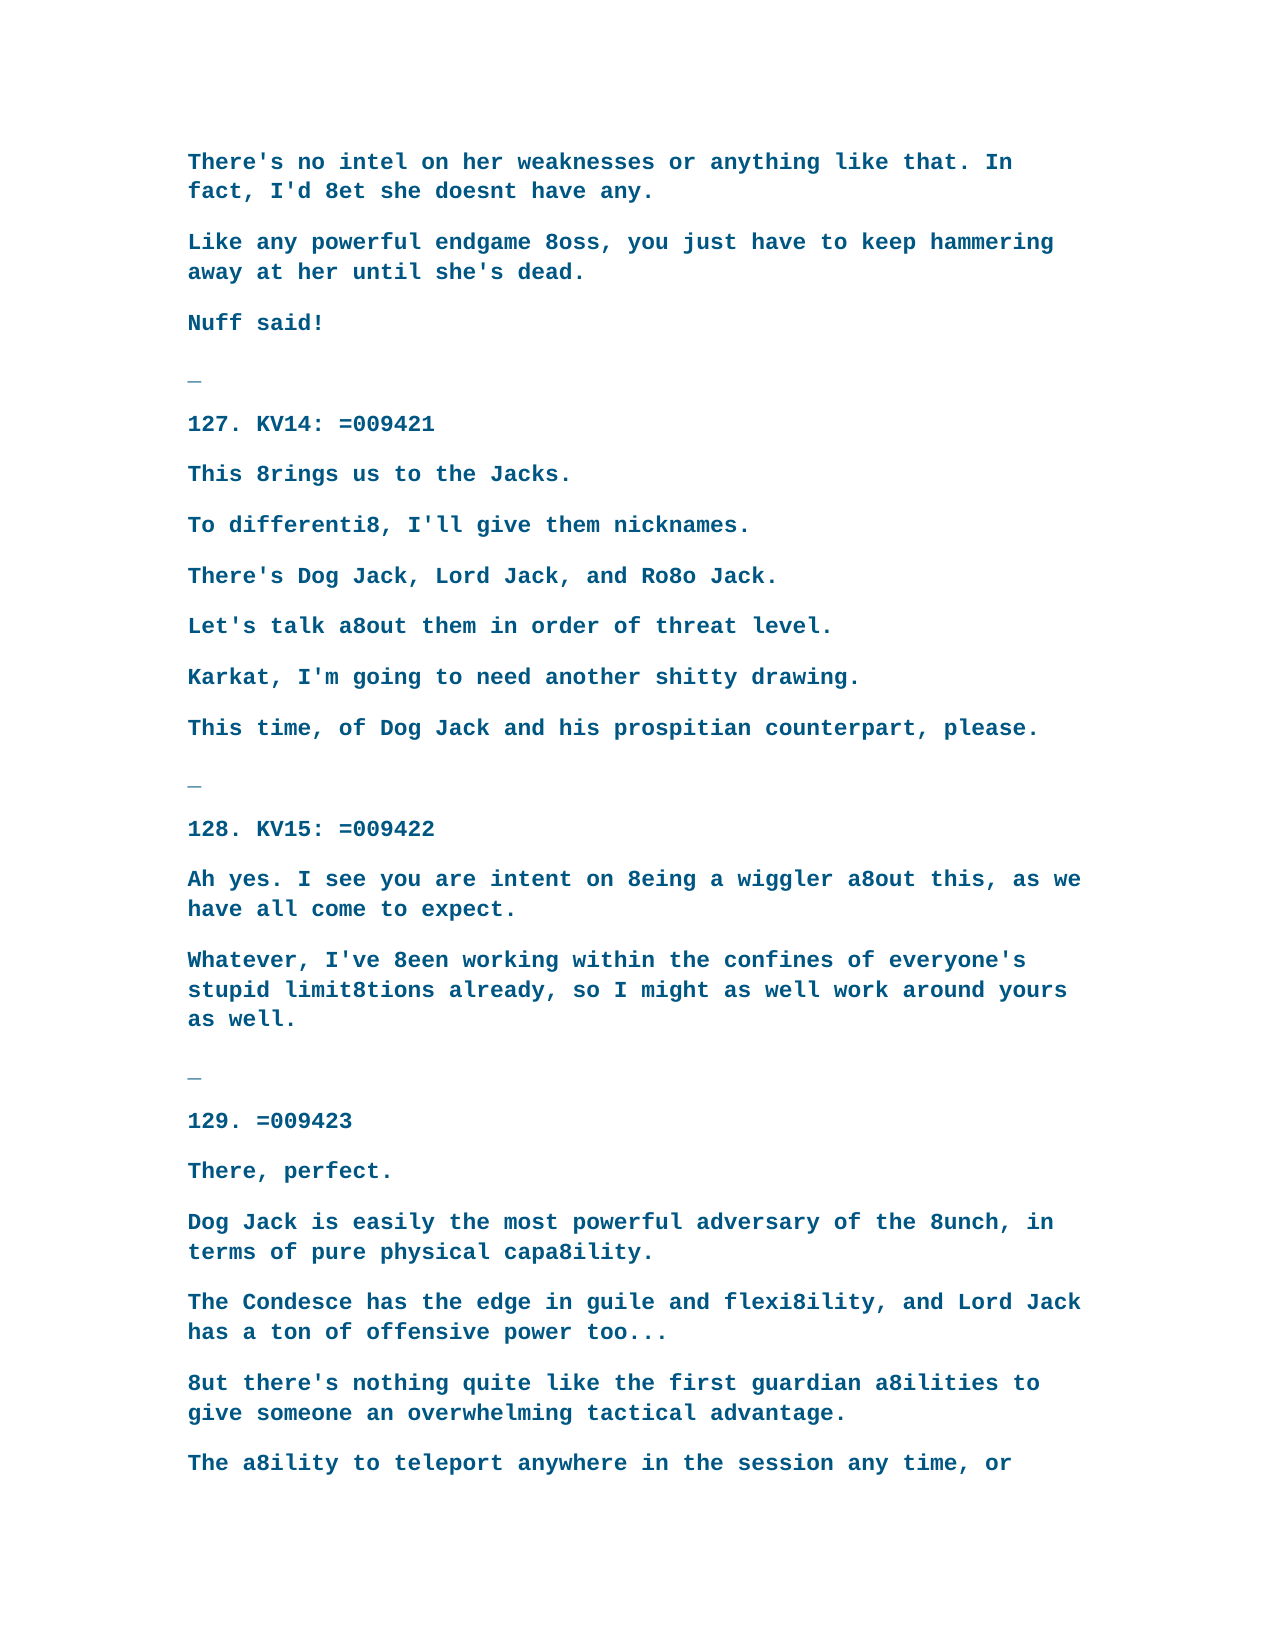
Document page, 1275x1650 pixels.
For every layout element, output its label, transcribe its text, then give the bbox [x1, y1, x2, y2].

text This time, of Dog Jack and his prospitian counterpart, please. [187, 716, 1087, 742]
text 8ut there's nothing quite like the first guardian a8ilities to give someone an overwhelming tactical advantage. [187, 1371, 1087, 1427]
text There's Dog Jack, Lord Jack, and Ro8o Jack. [187, 564, 1087, 590]
text The a8ility to teleport anywhere in the session any time, or [187, 1451, 1087, 1477]
text 129. =009423 [187, 1109, 1087, 1135]
text There, perfect. [187, 1159, 1087, 1186]
text Ah yes. I see you are intent on 8eing a wiggler a8out this, as we have all come to expect. [187, 868, 1087, 923]
text _ [187, 361, 1087, 387]
text The Condesce has the edge in guile and flexi8ility, and Lord Jack has a ton of offensive power too... [187, 1291, 1087, 1346]
text To differenti8, I'll give them nicknames. [187, 513, 1087, 539]
text Karkat, I'm going to need another shitty drawing. [187, 665, 1087, 691]
text Whatever, I've 8een working within the confines of everyone's stupid limit8tions already, so I might as well work around yours as well. [187, 948, 1087, 1034]
text Let's talk a8out them in order of threat level. [187, 614, 1087, 641]
text _ [187, 1058, 1087, 1084]
text 128. KV15: =009422 [187, 817, 1087, 843]
text Nuff said! [187, 311, 1087, 337]
text 127. KV14: =009421 [187, 412, 1087, 438]
text Like any powerful endgame 8oss, you just have to keep hammering away at her until she's dead. [187, 230, 1087, 286]
text _ [187, 766, 1087, 792]
text There's no intel on her weaknesses or anything like that. In fact, I'd 8et she doesnt have any. [187, 150, 1087, 206]
text Dog Jack is easily the most powerful adversary of the 8unch, in terms of pure physical capa8ility. [187, 1210, 1087, 1266]
text This 8rings us to the Jacks. [187, 463, 1087, 489]
